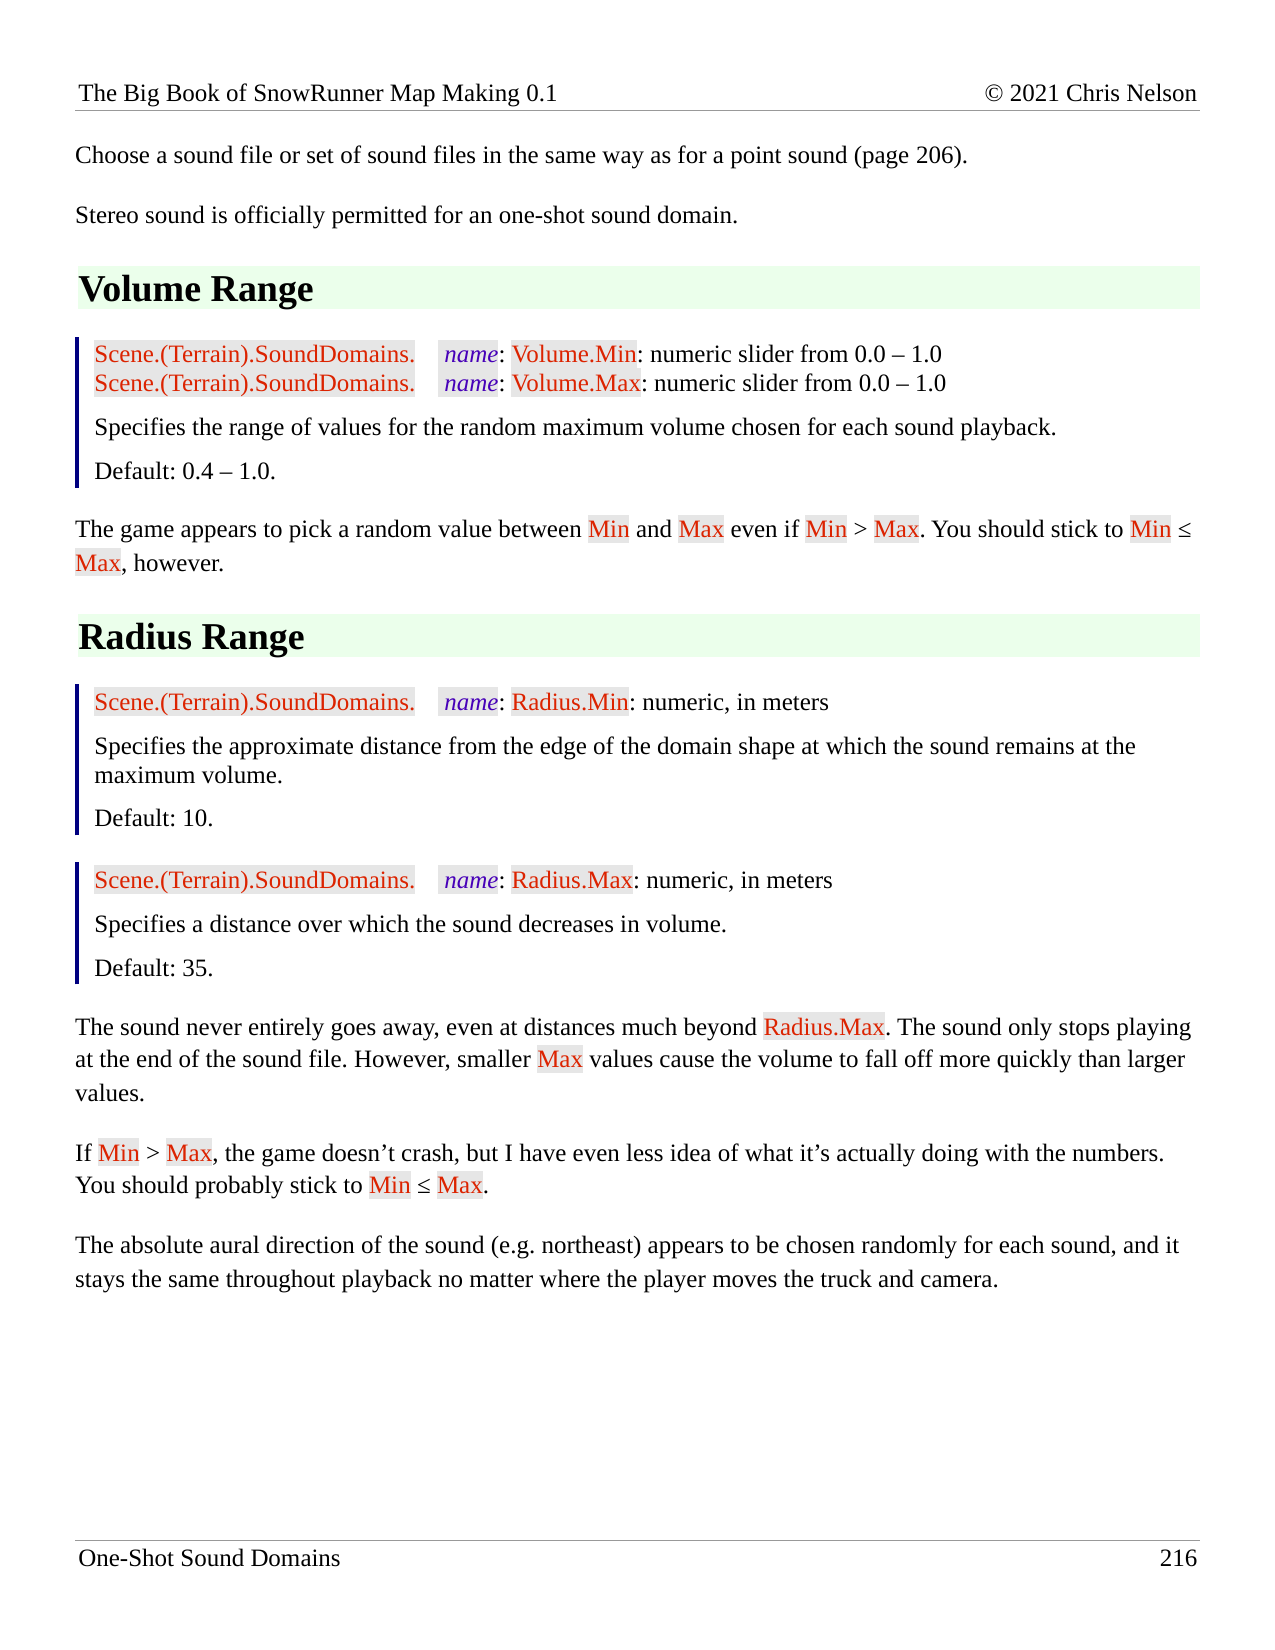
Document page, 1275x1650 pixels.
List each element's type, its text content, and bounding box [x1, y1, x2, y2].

subtitle Volume Range [78, 266, 1200, 309]
subtitle Radius Range [78, 614, 1200, 657]
text Stereo sound is officially permitted for an one-shot sound domain. [75, 200, 1200, 229]
text Specifies the approximate distance from the edge of the domain shape at which the sound remains at the maximum volume. [79, 728, 1200, 788]
text Choose a sound file or set of sound files in the same way as for a point sound (page 206). [75, 140, 1200, 169]
text Scene.(Terrain).SoundDomains. name: Radius.Max: numeric, in meters [79, 862, 1200, 894]
text The absolute aural direction of the sound (e.g. northeast) appears to be chosen randomly for each sound, and it stays the same throughout playback no matter where the player moves the truck and camera. [75, 1231, 1200, 1292]
text Scene.(Terrain).SoundDomains. name: Radius.Min: numeric, in meters [79, 684, 1200, 716]
text Default: 10. [79, 801, 1200, 835]
text Scene.(Terrain).SoundDomains. name: Volume.Min: numeric slider from 0.0 – 1.0 Scene.(Terrain).SoundDomains. name: Volume.Max: numeric slider from 0.0 – 1.0 [79, 337, 1200, 397]
text Default: 35. [79, 950, 1200, 984]
text Specifies a distance over which the sound decreases in volume. [79, 906, 1200, 938]
text The game appears to pick a random value between Min and Max even if Min > Max. You should stick to Min ≤ Max, however. [75, 514, 1200, 576]
text The sound never entirely goes away, even at distances much beyond Radius.Max. The sound only stops playing at the end of the sound file. However, smaller Max values cause the volume to fall off more quickly than larger values. [75, 1012, 1200, 1106]
text If Min > Max, the game doesn’t crash, but I have even less idea of what it’s actually doing with the numbers. You should probably stick to Min ≤ Max. [75, 1138, 1200, 1199]
text Specifies the range of values for the random maximum volume chosen for each sound playback. [79, 409, 1200, 441]
text Default: 0.4 – 1.0. [79, 453, 1200, 488]
